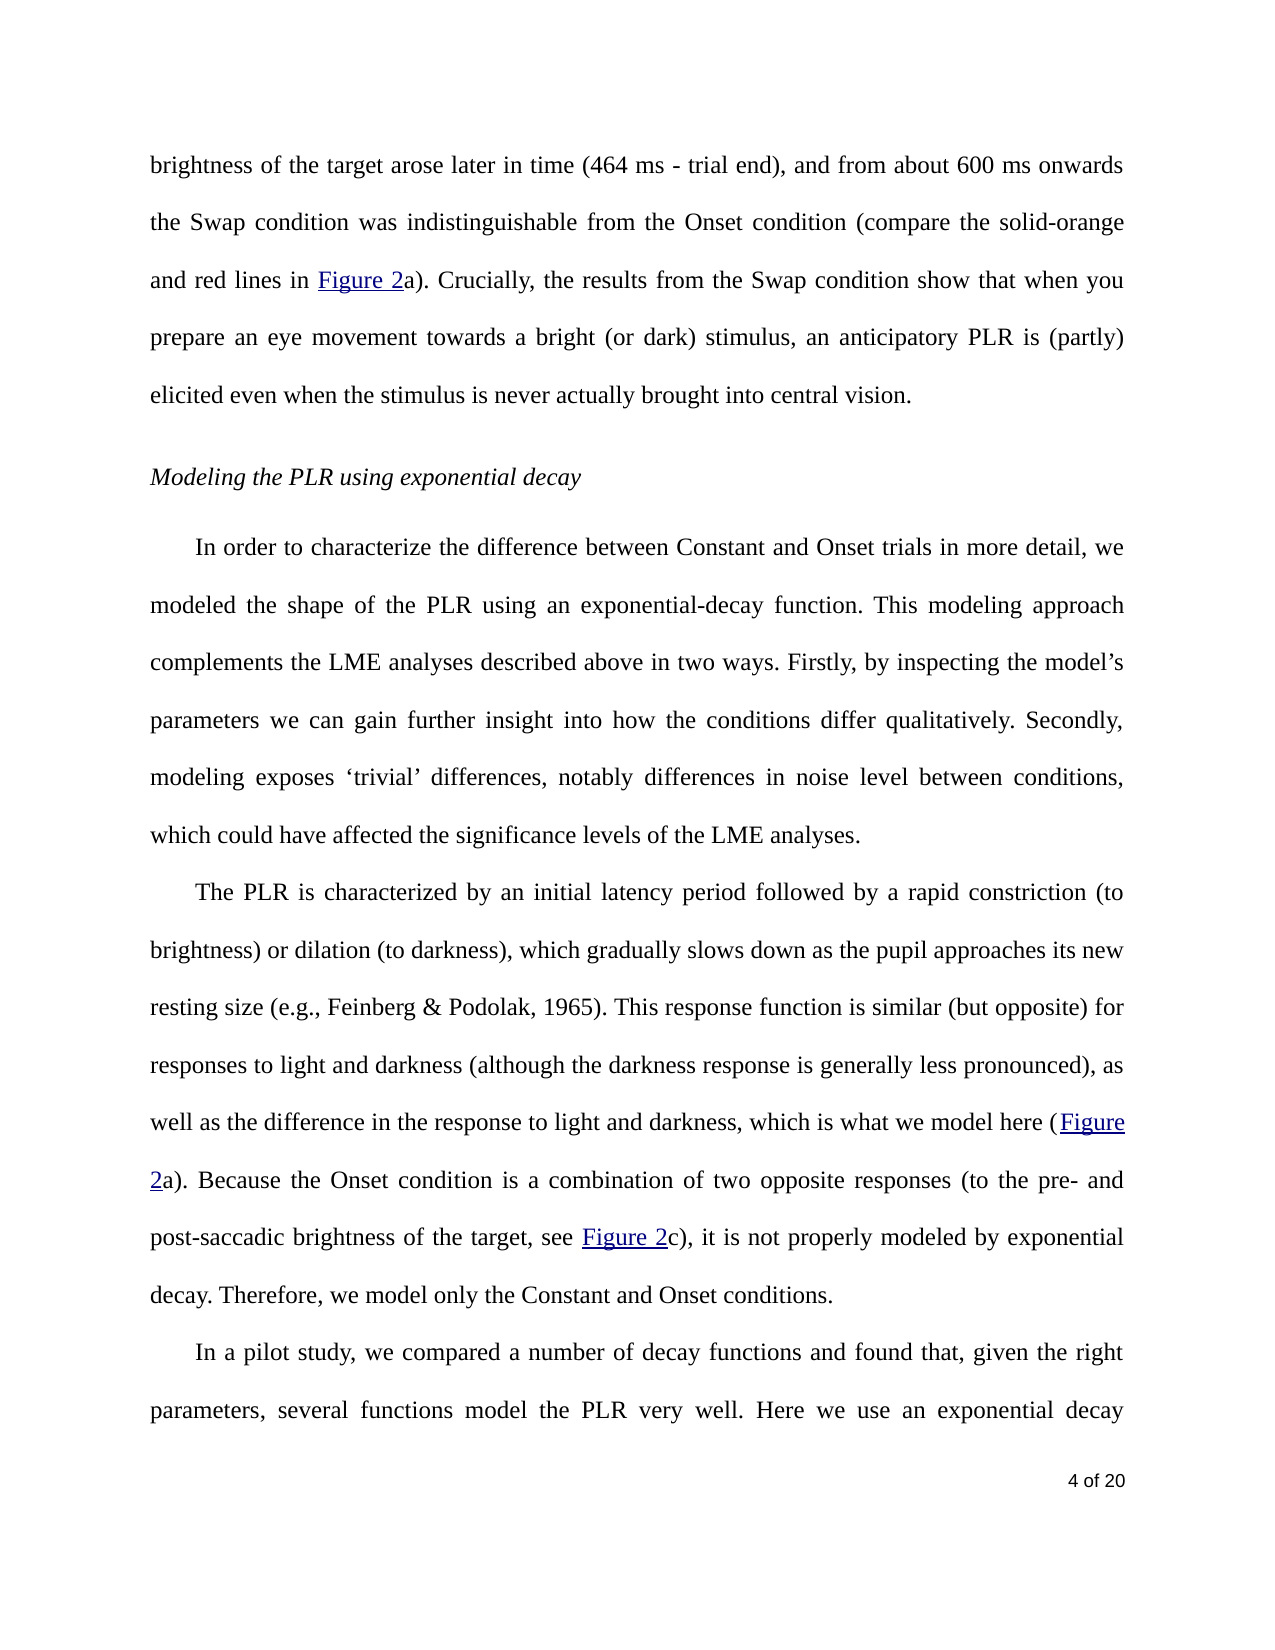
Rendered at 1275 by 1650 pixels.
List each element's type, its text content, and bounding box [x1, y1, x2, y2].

subtitle Modeling the PLR using exponential decay [150, 462, 1125, 491]
text brightness of the target arose later in time (464 ms - trial end), and from about 600 ms onwards the Swap condition was indistinguishable from the Onset condition (compare the solid-orange and red lines in Figure 2a). Crucially, the results from the Swap condition show that when you prepare an eye movement towards a bright (or dark) stimulus, an anticipatory PLR is (partly) elicited even when the stimulus is never actually brought into central vision. [150, 150, 1125, 409]
text In a pilot study, we compared a number of decay functions and found that, given the right parameters, several functions model the PLR very well. Here we use an exponential decay [150, 1337, 1125, 1424]
text The PLR is characterized by an initial latency period followed by a rapid constriction (to brightness) or dilation (to darkness), which gradually slows down as the pupil approaches its new resting size (e.g., Feinberg & Podolak, 1965). This response function is similar (but opposite) for responses to light and darkness (although the darkness response is generally less pronounced), as well as the difference in the response to light and darkness, which is what we model here (Figure 2a). Because the Onset condition is a combination of two opposite responses (to the pre- and post-saccadic brightness of the target, see Figure 2c), it is not properly modeled by exponential decay. Therefore, we model only the Constant and Onset conditions. [150, 877, 1125, 1309]
text In order to characterize the difference between Constant and Onset trials in more detail, we modeled the shape of the PLR using an exponential-decay function. This modeling approach complements the LME analyses described above in two ways. Firstly, by inspecting the model’s parameters we can gain further insight into how the conditions differ qualitatively. Secondly, modeling exposes ‘trivial’ differences, notably differences in noise level between conditions, which could have affected the significance levels of the LME analyses. [150, 532, 1125, 849]
